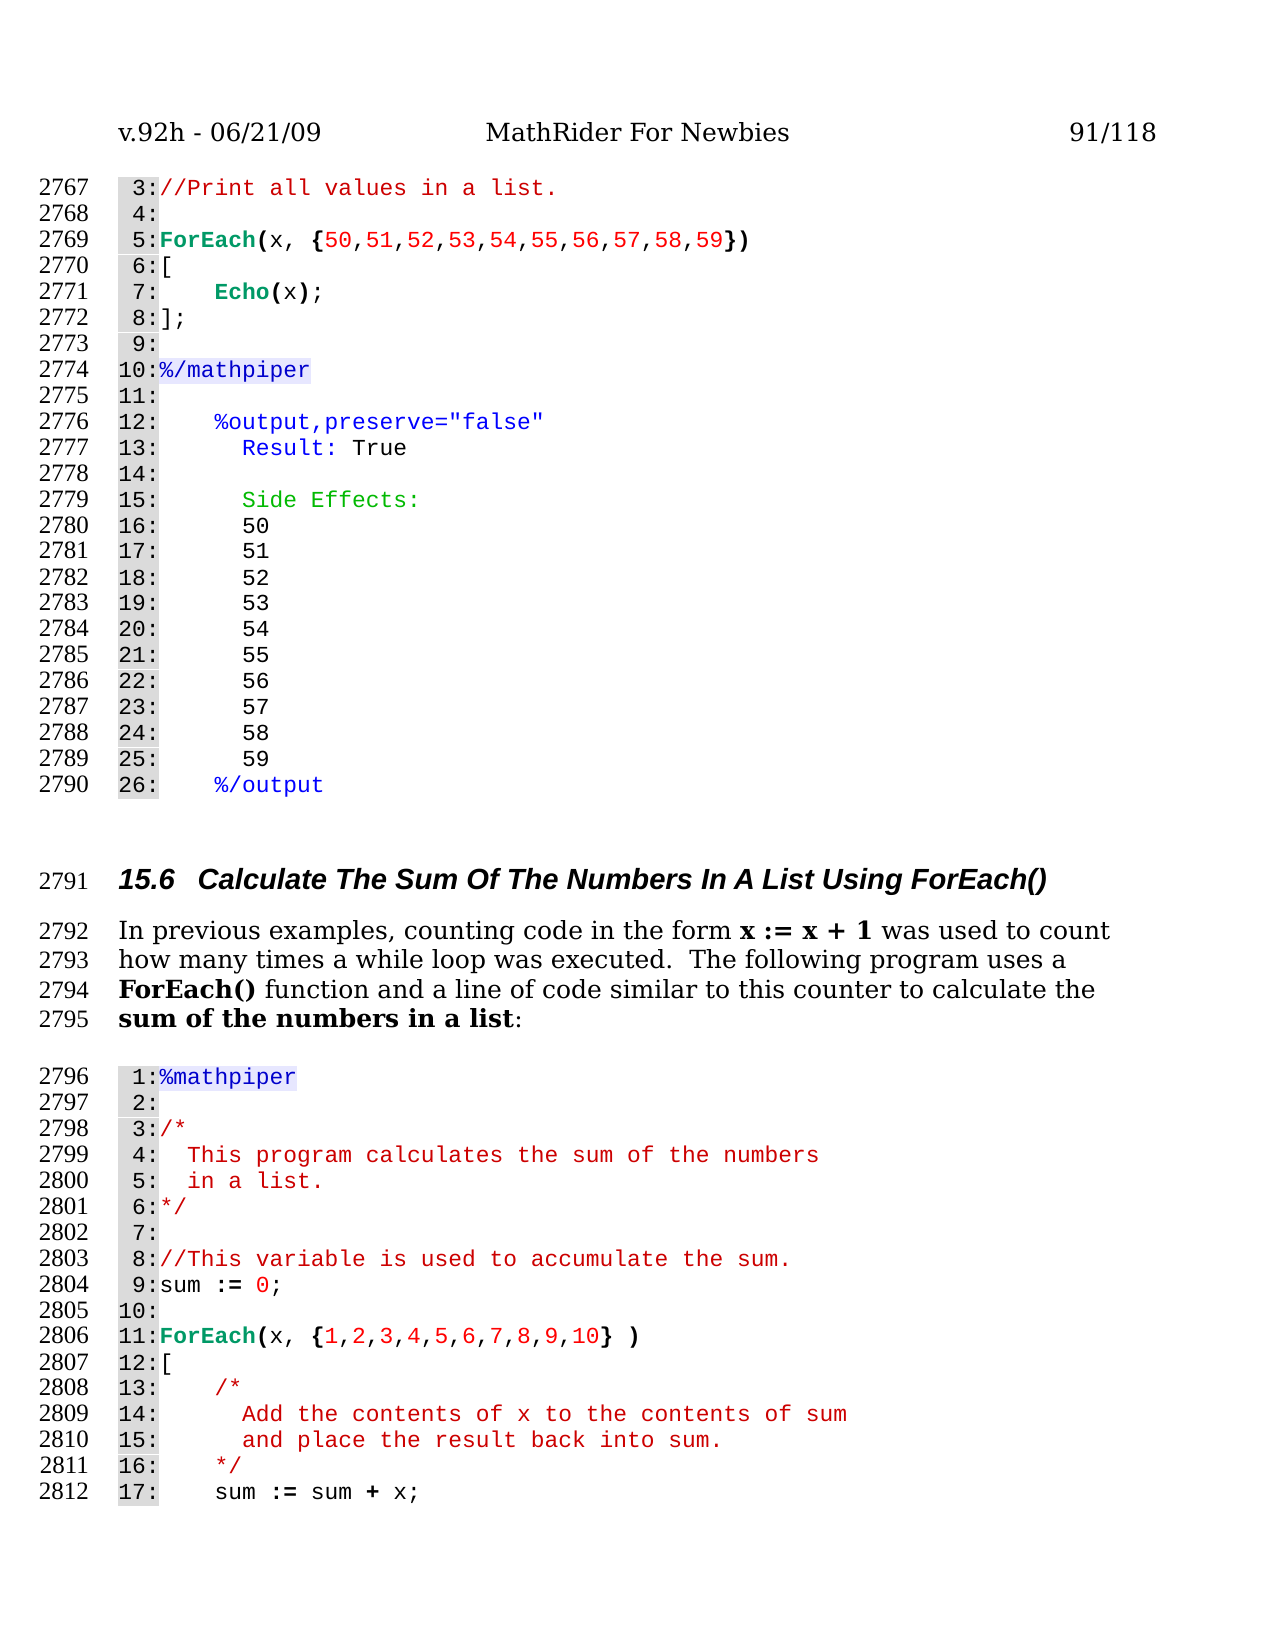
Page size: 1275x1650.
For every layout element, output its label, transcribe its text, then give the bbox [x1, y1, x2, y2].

text 8://This variable is used to accumulate the sum. [118, 1247, 1157, 1273]
text 16: 50 [118, 514, 1157, 540]
text 22: 56 [118, 669, 1157, 696]
text 10:%/mathpiper [118, 358, 1157, 384]
text 20: 54 [118, 618, 1157, 644]
text 13: /* [118, 1377, 1157, 1403]
text 12:[ [118, 1351, 1157, 1377]
text 2: [118, 1091, 1157, 1117]
text 18: 52 [118, 566, 1157, 592]
text 16: */ [118, 1454, 1157, 1481]
text 17: sum := sum + x; [118, 1481, 1157, 1506]
text 4: [118, 203, 1157, 229]
text 11: [118, 384, 1157, 410]
text 6:*/ [118, 1195, 1157, 1221]
text 9: [118, 332, 1157, 358]
text 24: 58 [118, 721, 1157, 747]
subtitle Calculate The Sum Of The Numbers In A List Using ForEach() [118, 862, 1157, 895]
text 17: 51 [118, 540, 1157, 566]
text 14: Add the contents of x to the contents of sum [118, 1403, 1157, 1429]
text 5:ForEach(x, {50,51,52,53,54,55,56,57,58,59}) [118, 229, 1157, 254]
text 4: This program calculates the sum of the numbers [118, 1143, 1157, 1169]
text 3://Print all values in a list. [118, 177, 1157, 203]
text 13: Result: True [118, 436, 1157, 462]
text 15: and place the result back into sum. [118, 1429, 1157, 1454]
text 3:/* [118, 1117, 1157, 1143]
text 7: Echo(x); [118, 281, 1157, 306]
text 23: 57 [118, 696, 1157, 721]
text 15: Side Effects: [118, 488, 1157, 514]
text 25: 59 [118, 747, 1157, 773]
text In previous examples, counting code in the form x := x + 1 was used to count how many times a while loop was executed. The following program uses a ForEach() function and a line of code similar to this counter to calculate the sum of the numbers in a list: [118, 916, 1157, 1033]
text 19: 53 [118, 592, 1157, 618]
text 11:ForEach(x, {1,2,3,4,5,6,7,8,9,10} ) [118, 1325, 1157, 1351]
text 6:[ [118, 254, 1157, 281]
text 7: [118, 1221, 1157, 1247]
text 5: in a list. [118, 1169, 1157, 1195]
text 12: %output,preserve="false" [118, 410, 1157, 436]
text 8:]; [118, 306, 1157, 332]
text 1:%mathpiper [118, 1066, 1157, 1091]
text 21: 55 [118, 644, 1157, 669]
text 9:sum := 0; [118, 1273, 1157, 1299]
text 26: %/output [118, 773, 1157, 799]
text 10: [118, 1299, 1157, 1325]
text 14: [118, 462, 1157, 488]
